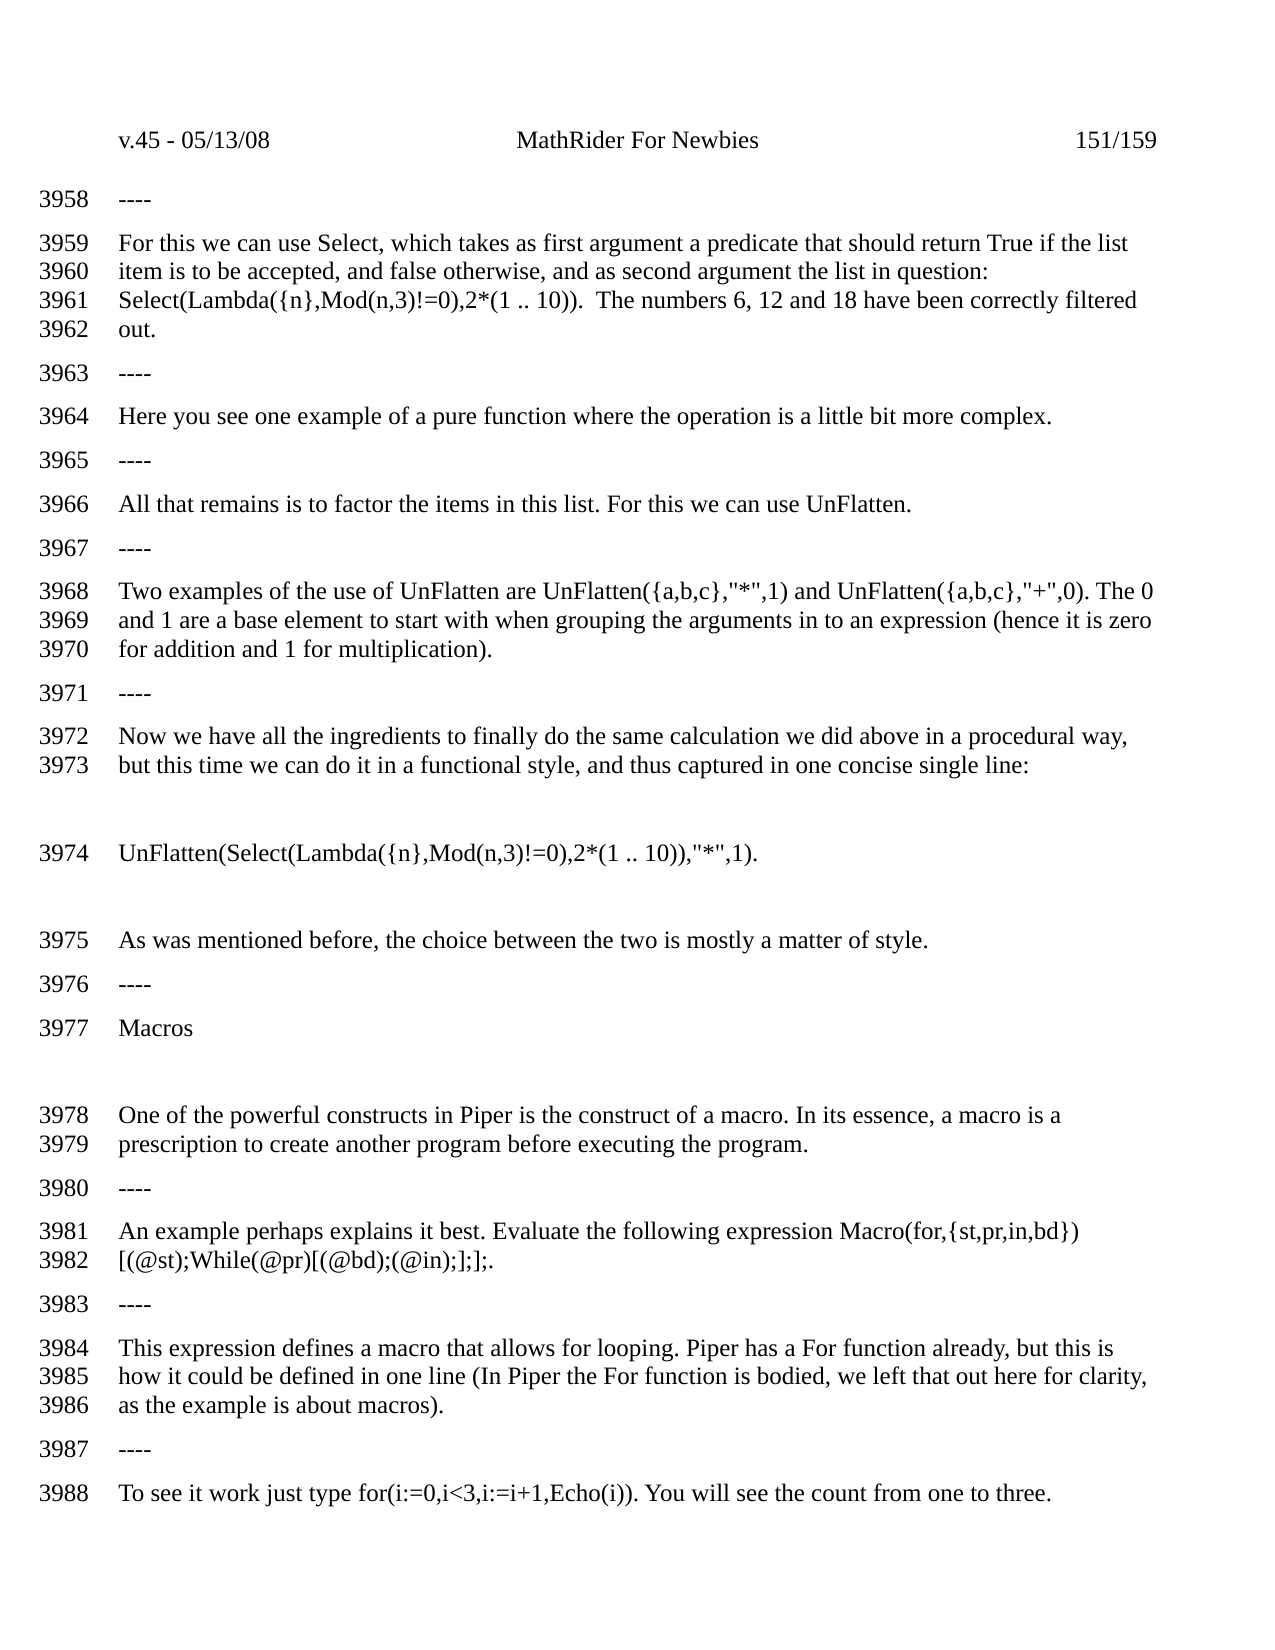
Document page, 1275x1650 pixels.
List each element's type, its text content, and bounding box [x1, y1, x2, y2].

text ---- [118, 533, 1157, 561]
text All that remains is to factor the items in this list. For this we can use UnFlatten. [118, 489, 1157, 518]
text An example perhaps explains it best. Evaluate the following expression Macro(for,{st,pr,in,bd}) [(@st);While(@pr)[(@bd);(@in);];];. [118, 1216, 1157, 1274]
text For this we can use Select, which takes as first argument a predicate that should return True if the list item is to be accepted, and false otherwise, and as second argument the list in question: Select(Lambda({n},Mod(n,3)!=0),2*(1 .. 10)). The numbers 6, 12 and 18 have been correctly filtered out. [118, 228, 1157, 343]
text This expression defines a macro that allows for looping. Piper has a For function already, but this is how it could be defined in one line (In Piper the For function is bodied, we left that out here for clarity, as the example is about macros). [118, 1333, 1157, 1419]
text As was mentioned before, the choice between the two is mostly a matter of style. [118, 925, 1157, 954]
text ---- [118, 678, 1157, 706]
text ---- [118, 1434, 1157, 1463]
text ---- [118, 969, 1157, 998]
text Here you see one example of a pure function where the operation is a little bit more complex. [118, 401, 1157, 430]
text ---- [118, 445, 1157, 474]
text UnFlatten(Select(Lambda({n},Mod(n,3)!=0),2*(1 .. 10)),"*",1). [118, 838, 1157, 866]
text Two examples of the use of UnFlatten are UnFlatten({a,b,c},"*",1) and UnFlatten({a,b,c},"+",0). The 0 and 1 are a base element to start with when grouping the arguments in to an expression (hence it is zero for addition and 1 for multiplication). [118, 576, 1157, 663]
text Now we have all the ingredients to finally do the same calculation we did above in a procedural way, but this time we can do it in a functional style, and thus captured in one concise single line: [118, 721, 1157, 779]
text ---- [118, 1173, 1157, 1201]
text ---- [118, 1289, 1157, 1318]
text ---- [118, 184, 1157, 213]
text One of the powerful constructs in Piper is the construct of a macro. In its essence, a macro is a prescription to create another program before executing the program. [118, 1100, 1157, 1158]
text To see it work just type for(i:=0,i<3,i:=i+1,Echo(i)). You will see the count from one to three. [118, 1478, 1157, 1506]
text Macros [118, 1013, 1157, 1041]
text ---- [118, 358, 1157, 386]
